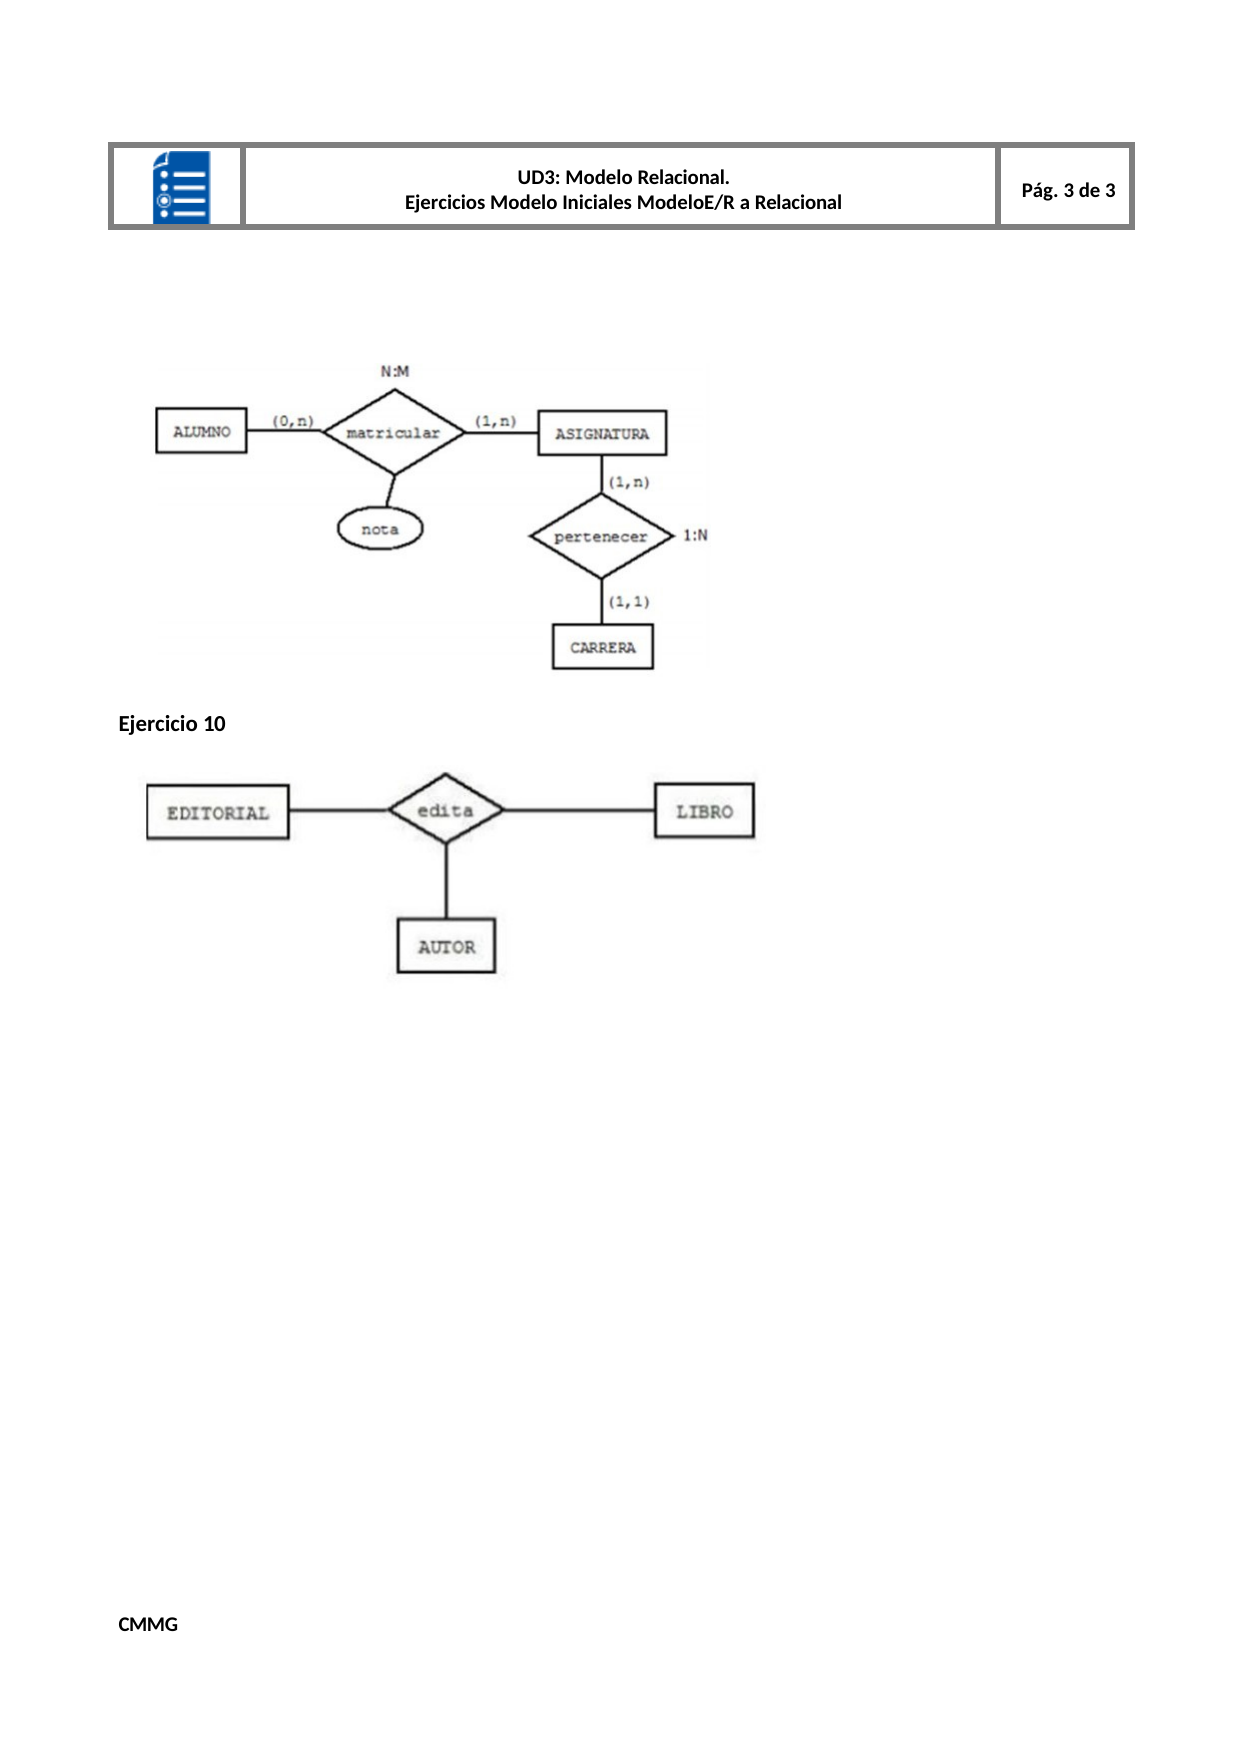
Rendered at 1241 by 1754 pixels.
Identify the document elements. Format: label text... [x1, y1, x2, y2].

text Ejercicio 10 [118, 709, 1148, 737]
picture [152, 151, 211, 224]
picture [150, 363, 712, 677]
picture [137, 765, 767, 989]
